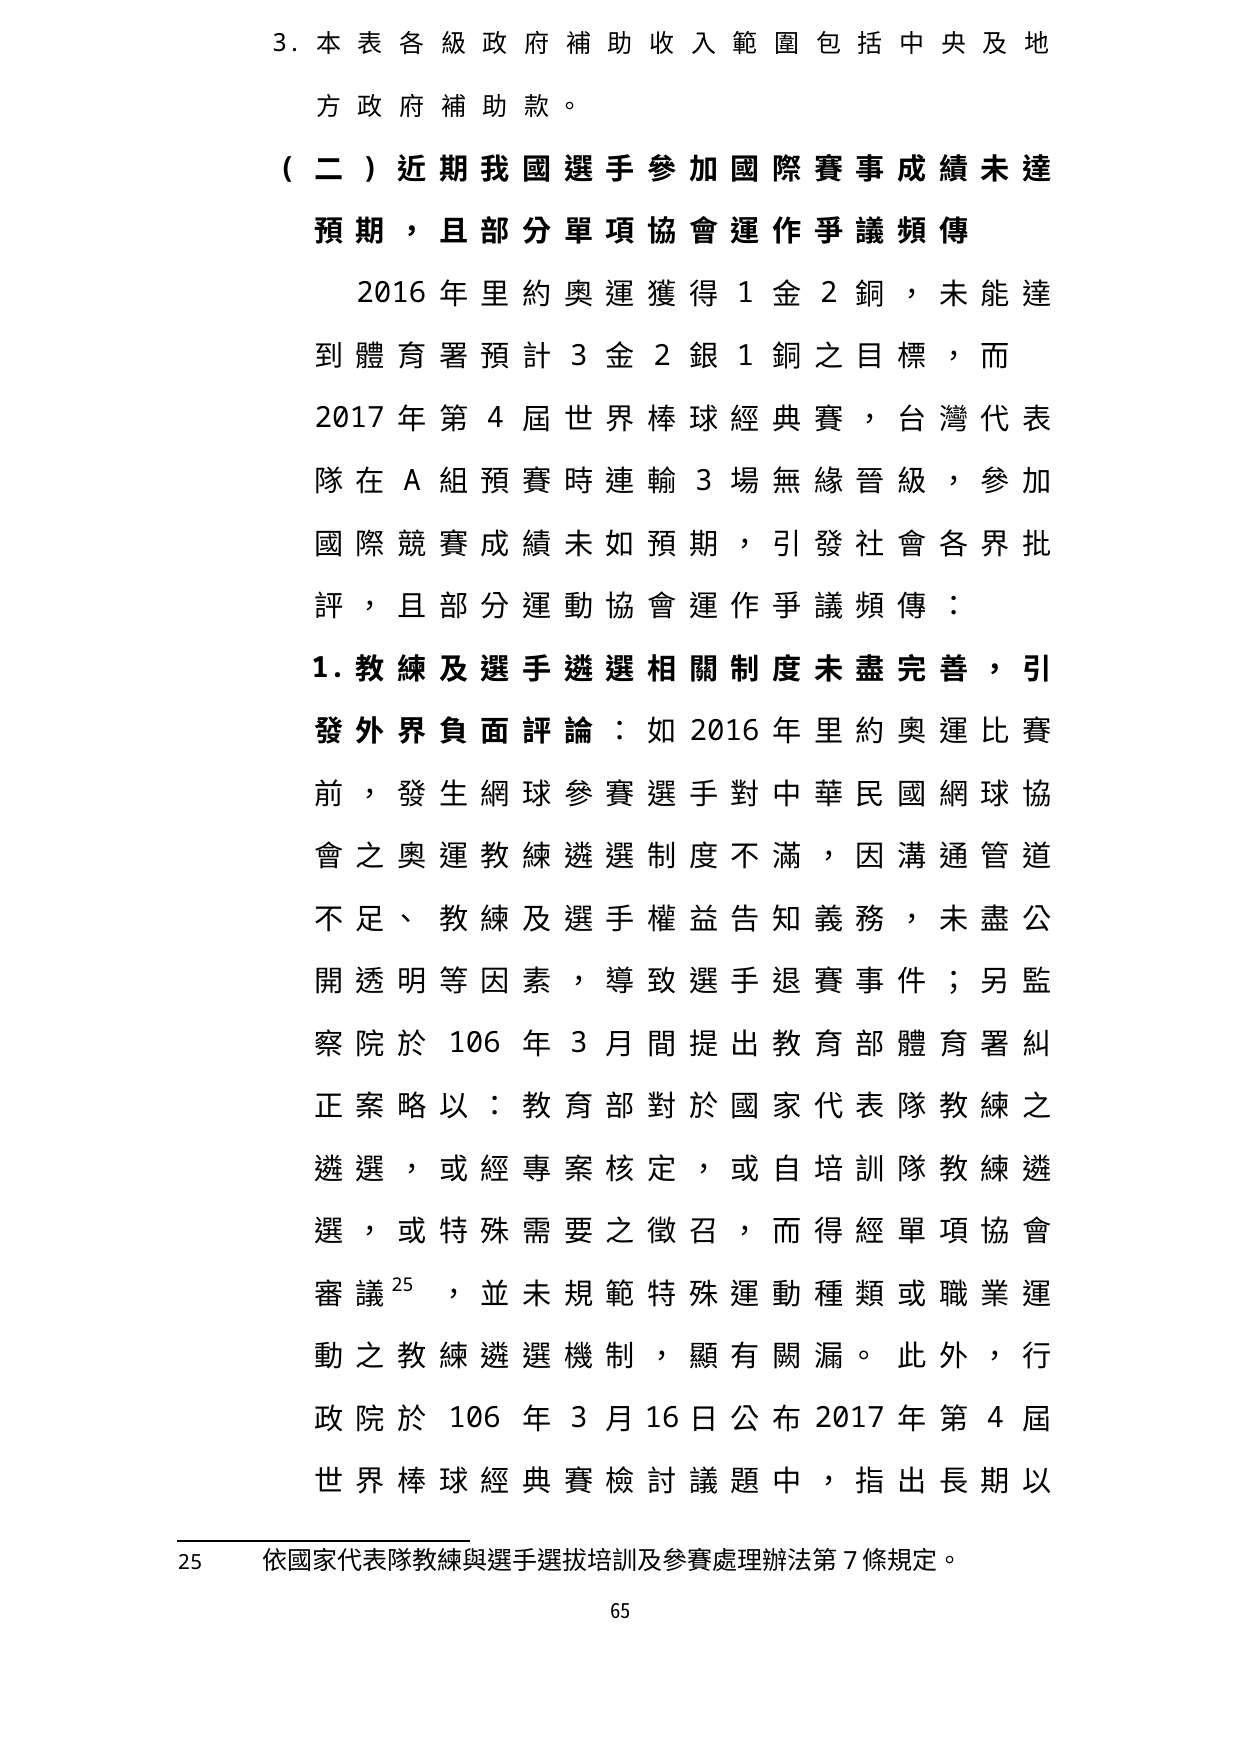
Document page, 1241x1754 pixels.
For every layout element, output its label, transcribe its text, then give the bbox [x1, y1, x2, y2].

text (二)近期我國選手參加國際賽事成績未達預期，且部分單項協會運作爭議頻傳 [242, 125, 1058, 250]
text 2016年里約奧運獲得1金2銅，未能達到體育署預計3金2銀1銅之目標，而2017年第4屆世界棒球經典賽，台灣代表隊在A組預賽時連輸3場無緣晉級，參加國際競賽成績未如預期，引發社會各界批評，且部分運動協會運作爭議頻傳： [271, 250, 1058, 625]
text 3.本表各級政府補助收入範圍包括中央及地方政府補助款。 [247, 0, 1072, 125]
text 1.教練及選手遴選相關制度未盡完善，引發外界負面評論：如2016年里約奧運比賽前，發生網球參賽選手對中華民國網球協會之奧運教練遴選制度不滿，因溝通管道不足、教練及選手權益告知義務，未盡公開透明等因素，導致選手退賽事件；另監察院於106年3月間提出教育部體育署糾正案略以：教育部對於國家代表隊教練之遴選，或經專案核定，或自培訓隊教練遴選，或特殊需要之徵召，而得經單項協會審議，並未規範特殊運動種類或職業運動之教練遴選機制，顯有闕漏。此外，行政院於106年3月16日公布2017年第4屆世界棒球經典賽檢討議題中，指出長期以 [271, 625, 1058, 1500]
text 依國家代表隊教練與選手選拔培訓及參賽處理辦法第7條規定。 [177, 1541, 1063, 1577]
